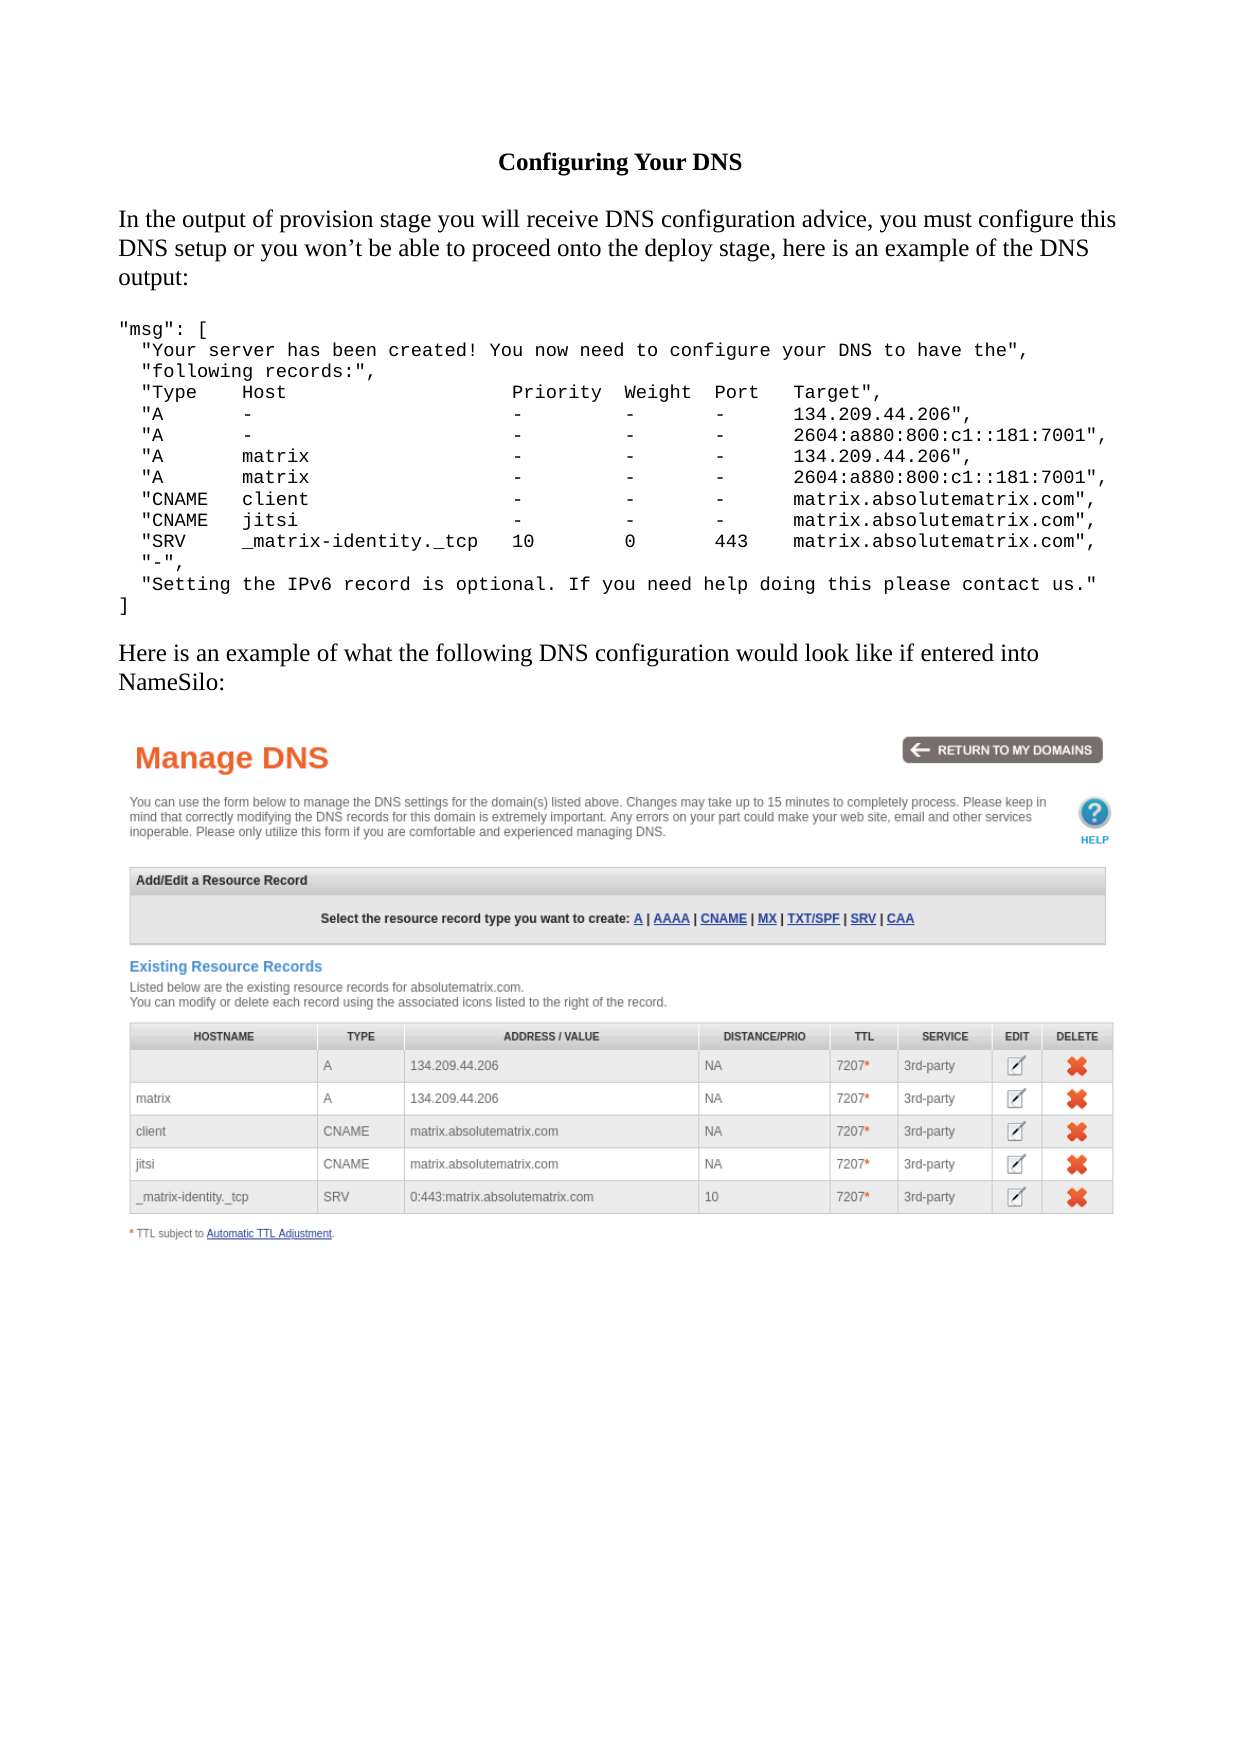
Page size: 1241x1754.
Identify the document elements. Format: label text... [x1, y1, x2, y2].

text "A matrix - - - 134.209.44.206", [118, 447, 1122, 468]
text "CNAME jitsi - - - matrix.absolutematrix.com", [118, 511, 1122, 532]
text "SRV _matrix-identity._tcp 10 0 443 matrix.absolutematrix.com", [118, 532, 1122, 553]
text ] [118, 596, 1122, 617]
text "Type Host Priority Weight Port Target", [118, 383, 1122, 404]
text Configuring Your DNS [118, 147, 1122, 176]
text "-", [118, 553, 1122, 574]
text In the output of provision stage you will receive DNS configuration advice, you must configure this DNS setup or you won’t be able to proceed onto the deploy stage, here is an example of the DNS output: [118, 204, 1122, 291]
text "CNAME client - - - matrix.absolutematrix.com", [118, 489, 1122, 511]
text "Setting the IPv6 record is optional. If you need help doing this please contact us." [118, 574, 1122, 596]
text "Your server has been created! You now need to configure your DNS to have the", [118, 341, 1122, 362]
text "A - - - - 2604:a880:800:c1::181:7001", [118, 426, 1122, 447]
text Here is an example of what the following DNS configuration would look like if entered into NameSilo: [118, 638, 1122, 696]
text "A matrix - - - 2604:a880:800:c1::181:7001", [118, 468, 1122, 489]
text "A - - - - 134.209.44.206", [118, 404, 1122, 426]
text "msg": [ [118, 319, 1122, 341]
picture [118, 724, 1123, 1249]
text "following records:", [118, 362, 1122, 383]
